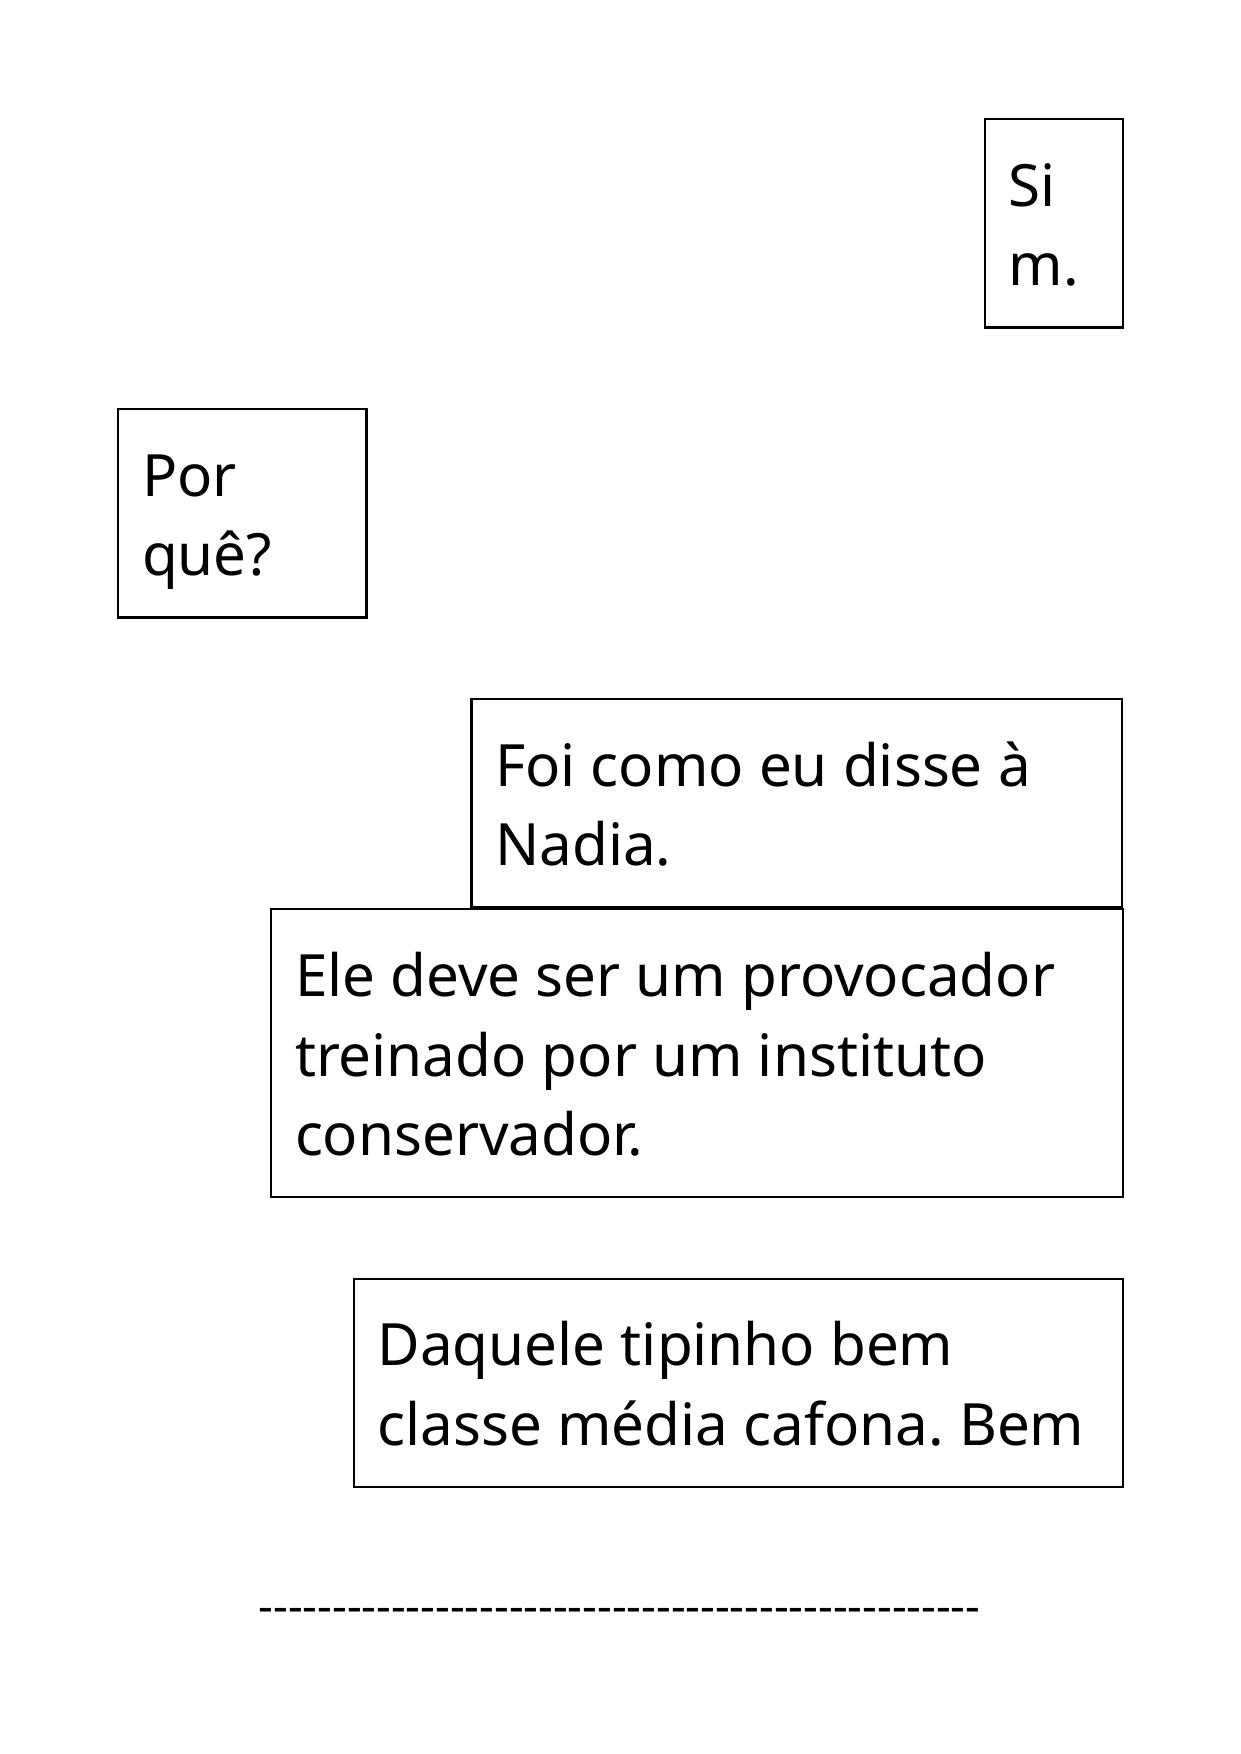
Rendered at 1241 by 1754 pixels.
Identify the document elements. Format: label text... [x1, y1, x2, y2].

table_header Sim. [986, 120, 1122, 326]
table_header Ele deve ser um provocador treinado por um instituto conservador. [272, 910, 1122, 1196]
table_header Por quê? [119, 410, 365, 616]
table_header Daquele tipinho bem classe média cafona. Bem [355, 1280, 1122, 1486]
table_header Foi como eu disse à Nadia. [473, 700, 1121, 906]
